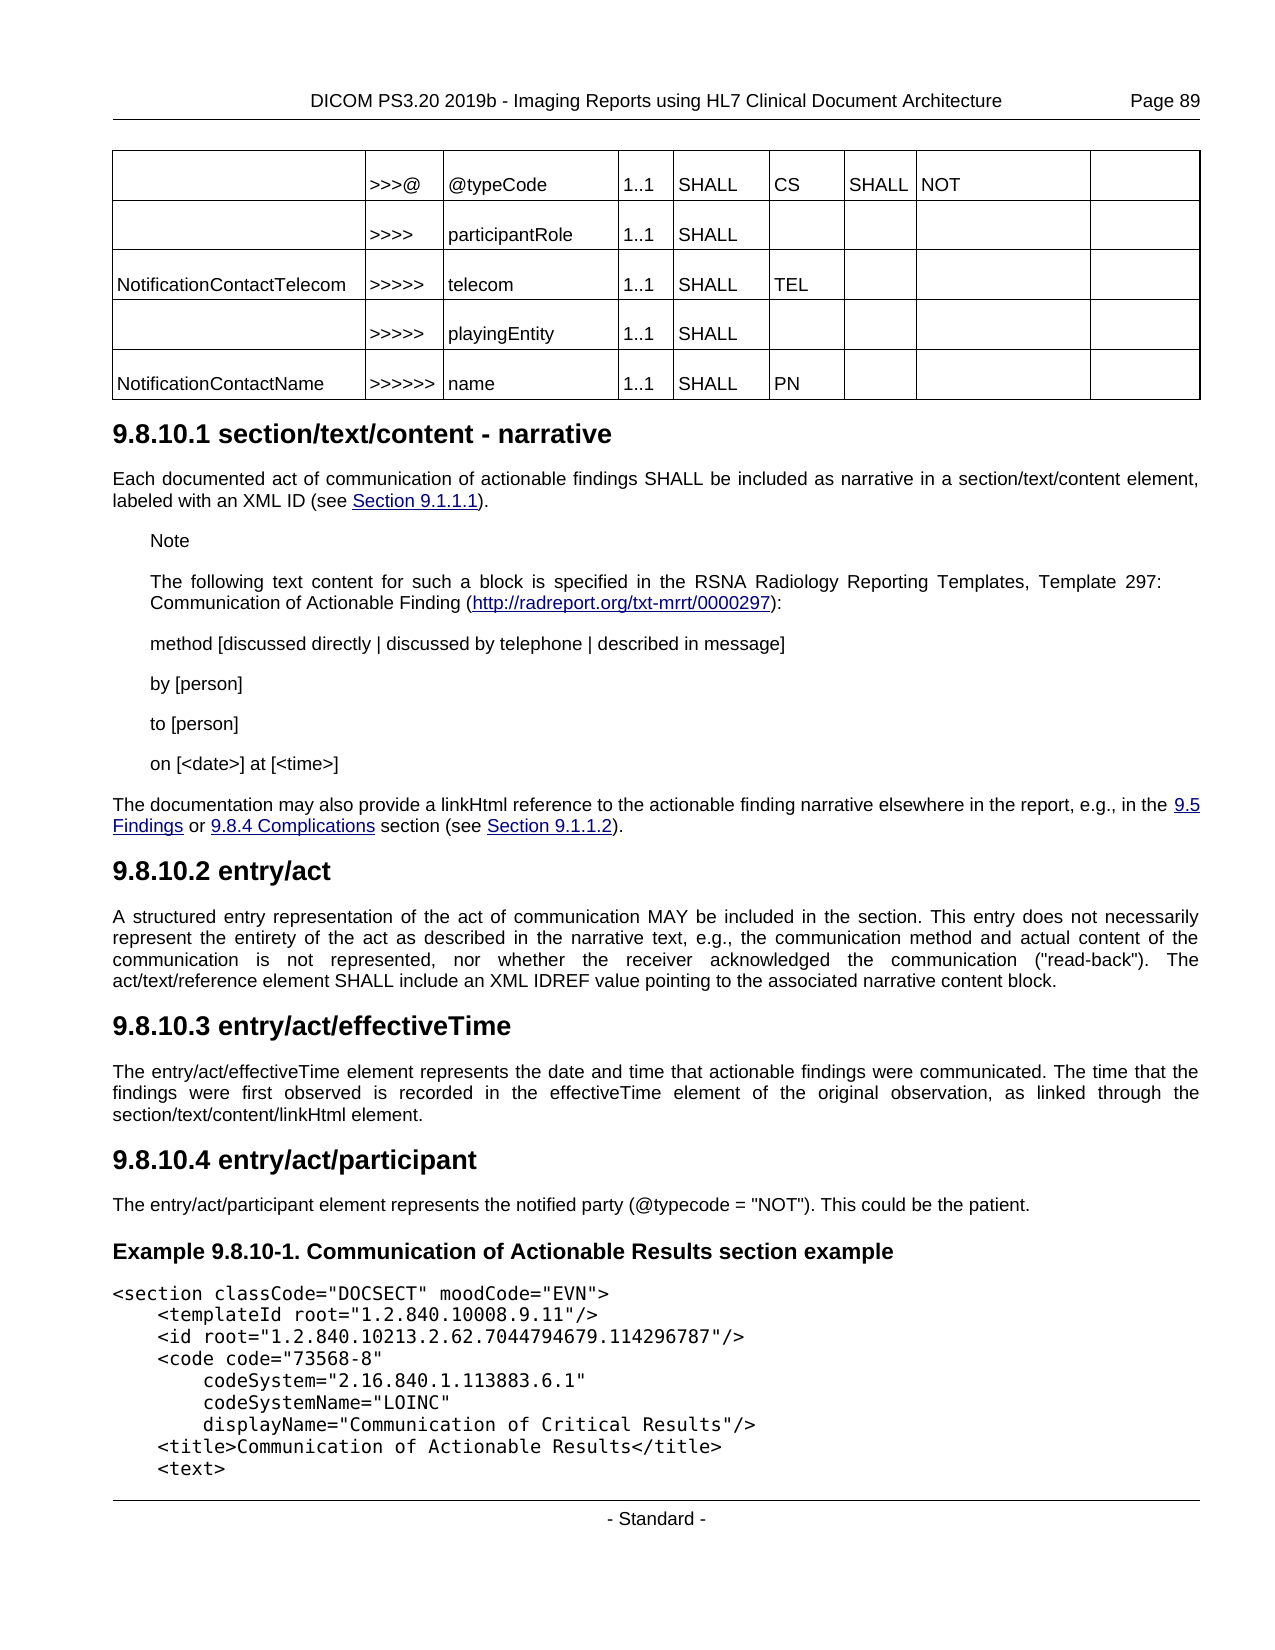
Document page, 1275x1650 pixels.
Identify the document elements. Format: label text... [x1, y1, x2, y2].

table_cell SHALL [674, 350, 769, 398]
text <section classCode="DOCSECT" moodCode="EVN"> <templateId root="1.2.840.10008.9.11"/> <id root="1.2.840.10213.2.62.7044794679.114296787"/> <code code="73568-8" codeSystem="2.16.840.1.113883.6.1" codeSystemName="LOINC" displayName="Communication of Critical Results"/> <title>Communication of Actionable Results</title> <text> [112, 1282, 1200, 1479]
table_cell playing​Entity [444, 300, 618, 349]
table_cell [770, 201, 844, 249]
table_cell 1..1 [619, 300, 673, 349]
text Note [150, 530, 1162, 552]
table_cell [770, 300, 844, 349]
text The following text content for such a block is specified in the RSNA Radiology Reporting Templates, Template 297: Communication of Actionable Finding (http://​radreport.org/​txt-mrrt/​0000297): [150, 570, 1162, 613]
table_cell PN [770, 350, 844, 398]
text The entry/act/effectiveTime element represents the date and time that actionable findings were communicated. The time that the findings were first observed is recorded in the effectiveTime element of the original observation, as linked through the section/text/content/linkHtml element. [112, 1060, 1200, 1125]
text 9.8.10.1 section/text/content - narrative [112, 418, 1200, 449]
table_cell 1..1 [619, 250, 673, 299]
text 9.8.10.3 entry/act/effectiveTime [112, 1010, 1200, 1042]
text 9.8.10.4 entry/act/participant [112, 1144, 1200, 1175]
table_cell @typeCode [444, 151, 618, 200]
table_cell 1..1 [619, 151, 673, 200]
table_cell SHALL [674, 250, 769, 299]
text method [discussed directly | discussed by telephone | described in message] [150, 632, 1162, 654]
table_cell [113, 151, 365, 200]
table_cell SHALL [674, 300, 769, 349]
table_cell [845, 201, 916, 249]
table_cell [1091, 201, 1199, 249]
text on [<date>] at [<time>] [150, 753, 1162, 775]
table_cell SHALL [845, 151, 916, 200]
table_cell [1091, 250, 1199, 299]
table_cell 1..1 [619, 201, 673, 249]
table_cell 1..1 [619, 350, 673, 398]
table_cell [1091, 350, 1199, 398]
table_cell >>>@ [366, 151, 443, 200]
table_cell [917, 350, 1090, 398]
table_cell telecom [444, 250, 618, 299]
table_cell >>>> [366, 201, 443, 249]
table_cell [1091, 300, 1199, 349]
table_cell >>>>>> [366, 350, 443, 398]
table_cell NOT [917, 151, 1090, 200]
table_cell [917, 250, 1090, 299]
table_cell SHALL [674, 201, 769, 249]
table_cell [845, 300, 916, 349]
table_cell [917, 201, 1090, 249]
text The entry/act/participant element represents the notified party (@typecode = "NOT"). This could be the patient. [112, 1194, 1200, 1215]
text The documentation may also provide a linkHtml reference to the actionable finding narrative elsewhere in the report, e.g., in the 9.5 Findings or 9.8.4 Complications section (see Section 9.1.1.2). [112, 793, 1200, 837]
table_cell [113, 201, 365, 249]
table_cell name [444, 350, 618, 398]
table_cell [1091, 151, 1199, 200]
text to [person] [150, 713, 1162, 734]
table_cell [113, 300, 365, 349]
table_cell CS [770, 151, 844, 200]
table_cell participant​Role [444, 201, 618, 249]
table_cell [845, 350, 916, 398]
table_cell Notification​Contact​Name [113, 350, 365, 398]
text 9.8.10.2 entry/act [112, 855, 1200, 887]
table_cell >>>>> [366, 250, 443, 299]
table_cell SHALL [674, 151, 769, 200]
text by [person] [150, 673, 1162, 694]
table_cell Notification​Contact​Telecom [113, 250, 365, 299]
text Example 9.8.10-1. Communication of Actionable Results section example [112, 1238, 1200, 1264]
text Each documented act of communication of actionable findings SHALL be included as narrative in a section/text/content element, labeled with an XML ID (see Section 9.1.1.1). [112, 468, 1200, 511]
text A structured entry representation of the act of communication MAY be included in the section. This entry does not necessarily represent the entirety of the act as described in the narrative text, e.g., the communication method and actual content of the communication is not represented, nor whether the receiver acknowledged the communication ("read-back"). The act/text/reference element SHALL include an XML IDREF value pointing to the associated narrative content block. [112, 905, 1200, 992]
table_cell >>>>> [366, 300, 443, 349]
table_cell [845, 250, 916, 299]
table_cell [917, 300, 1090, 349]
table_cell TEL [770, 250, 844, 299]
